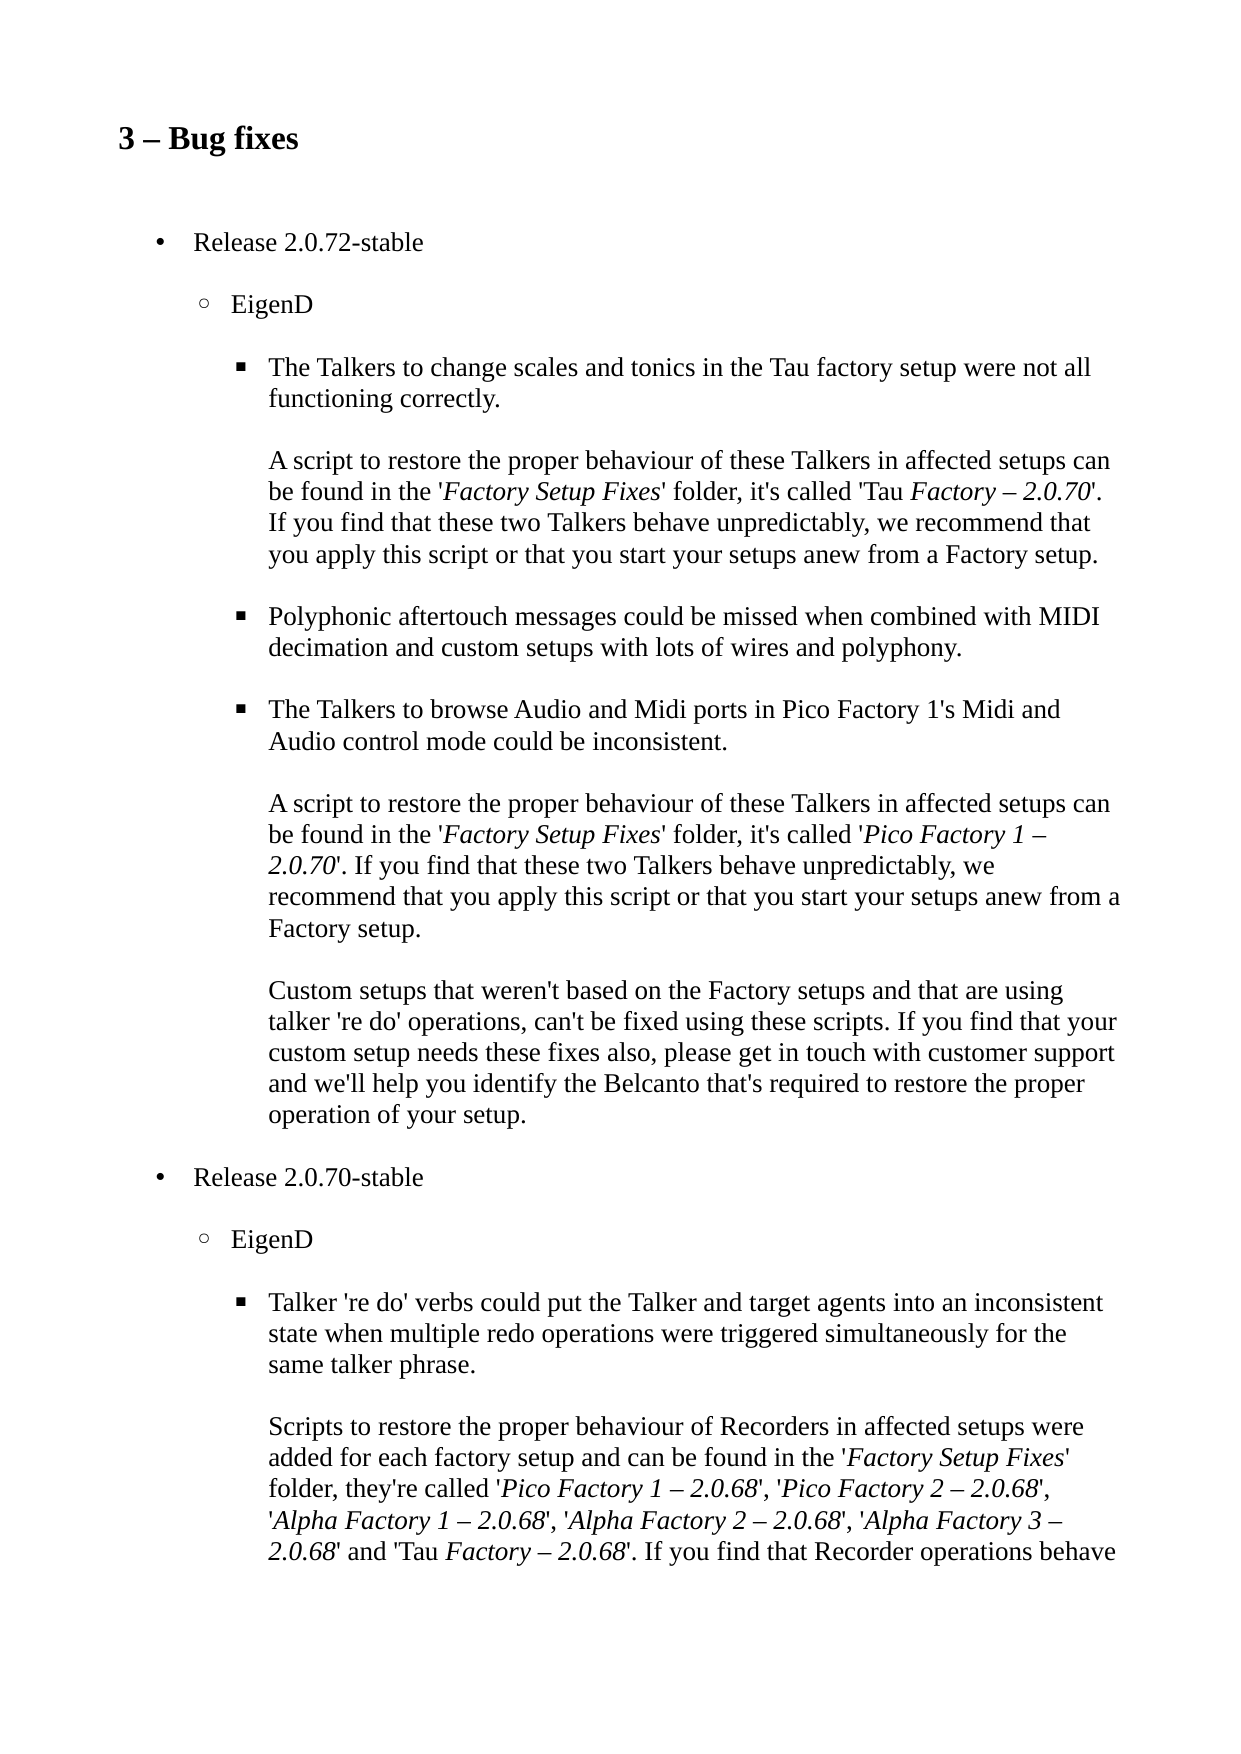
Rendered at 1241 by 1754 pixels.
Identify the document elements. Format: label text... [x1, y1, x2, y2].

list Release 2.0.72-stable [156, 226, 1122, 257]
list Talker 're do' verbs could put the Talker and target agents into an inconsistent state when multiple redo operations were triggered simultaneously for the same talker phrase. Scripts to restore the proper behaviour of Recorders in affected setups were added for each factory setup and can be found in the 'Factory Setup Fixes' folder, they're called 'Pico Factory 1 – 2.0.68', 'Pico Factory 2 – 2.0.68', 'Alpha Factory 1 – 2.0.68', 'Alpha Factory 2 – 2.0.68', 'Alpha Factory 3 – 2.0.68' and 'Tau Factory – 2.0.68'. If you find that Recorder operations behave [231, 1286, 1122, 1566]
list The Talkers to browse Audio and Midi ports in Pico Factory 1's Midi and Audio control mode could be inconsistent. A script to restore the proper behaviour of these Talkers in affected setups can be found in the 'Factory Setup Fixes' folder, it's called 'Pico Factory 1 – 2.0.70'. If you find that these two Talkers behave unpredictably, we recommend that you apply this script or that you start your setups anew from a Factory setup. Custom setups that weren't based on the Factory setups and that are using talker 're do' operations, can't be fixed using these scripts. If you find that your custom setup needs these fixes also, please get in touch with customer support and we'll help you identify the Belcanto that's required to restore the proper operation of your setup. [231, 693, 1122, 1130]
list EigenD [193, 288, 1122, 319]
list Release 2.0.70-stable [156, 1161, 1122, 1192]
list The Talkers to change scales and tonics in the Tau factory setup were not all functioning correctly. A script to restore the proper behaviour of these Talkers in affected setups can be found in the 'Factory Setup Fixes' folder, it's called 'Tau Factory – 2.0.70'. If you find that these two Talkers behave unpredictably, we recommend that you apply this script or that you start your setups anew from a Factory setup. [231, 351, 1122, 569]
list EigenD [193, 1223, 1122, 1254]
text 3 – Bug fixes [118, 118, 1122, 156]
list Polyphonic aftertouch messages could be missed when combined with MIDI decimation and custom setups with lots of wires and polyphony. [231, 600, 1122, 662]
